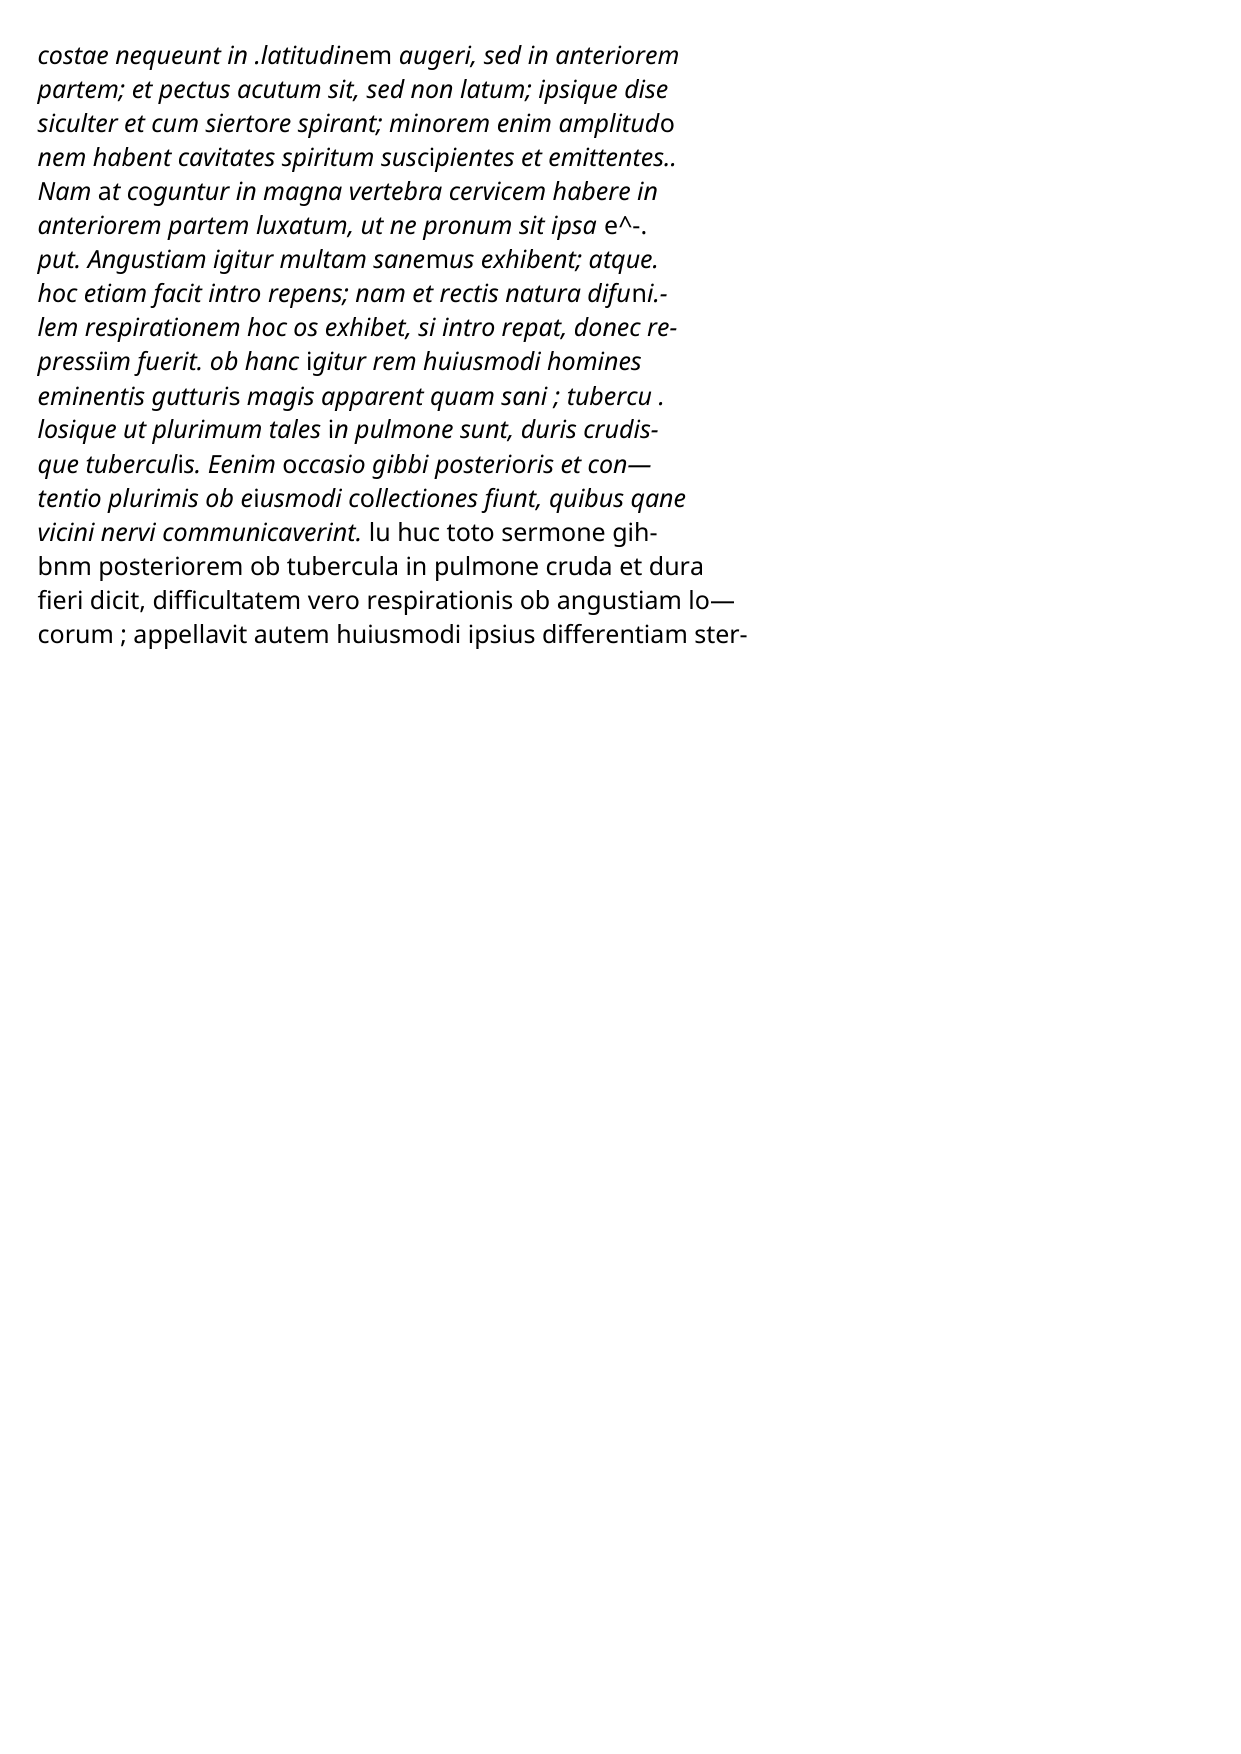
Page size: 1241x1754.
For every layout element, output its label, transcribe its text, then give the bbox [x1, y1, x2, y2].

text costae nequeunt in .latitudinem augeri, sed in anteriorem partem; et pectus acutum sit, sed non latum; ipsique dise siculter et cum siertore spirant; minorem enim amplitudo nem habent cavitates spiritum suscipientes et emittentes.. Nam at coguntur in magna vertebra cervicem habere in anteriorem partem luxatum, ut ne pronum sit ipsa e^-. put. Angustiam igitur multam sanemus exhibent; atque. hoc etiam facit intro repens; nam et rectis natura difuni.- lem respirationem hoc os exhibet, si intro repat, donec re- pressiim fuerit. ob hanc igitur rem huiusmodi homines eminentis gutturis magis apparent quam sani ; tubercu . losique ut plurimum tales in pulmone sunt, duris crudis- que tuberculis. Eenim occasio gibbi posterioris et con— tentio plurimis ob eiusmodi collectiones fiunt, quibus qane vicini nervi communicaverint. lu huc toto sermone gih- bnm posteriorem ob tubercula in pulmone cruda et dura fieri dicit, difficultatem vero respirationis ob angustiam lo— corum ; appellavit autem huiusmodi ipsius differentiam ster- [37, 37, 1203, 651]
